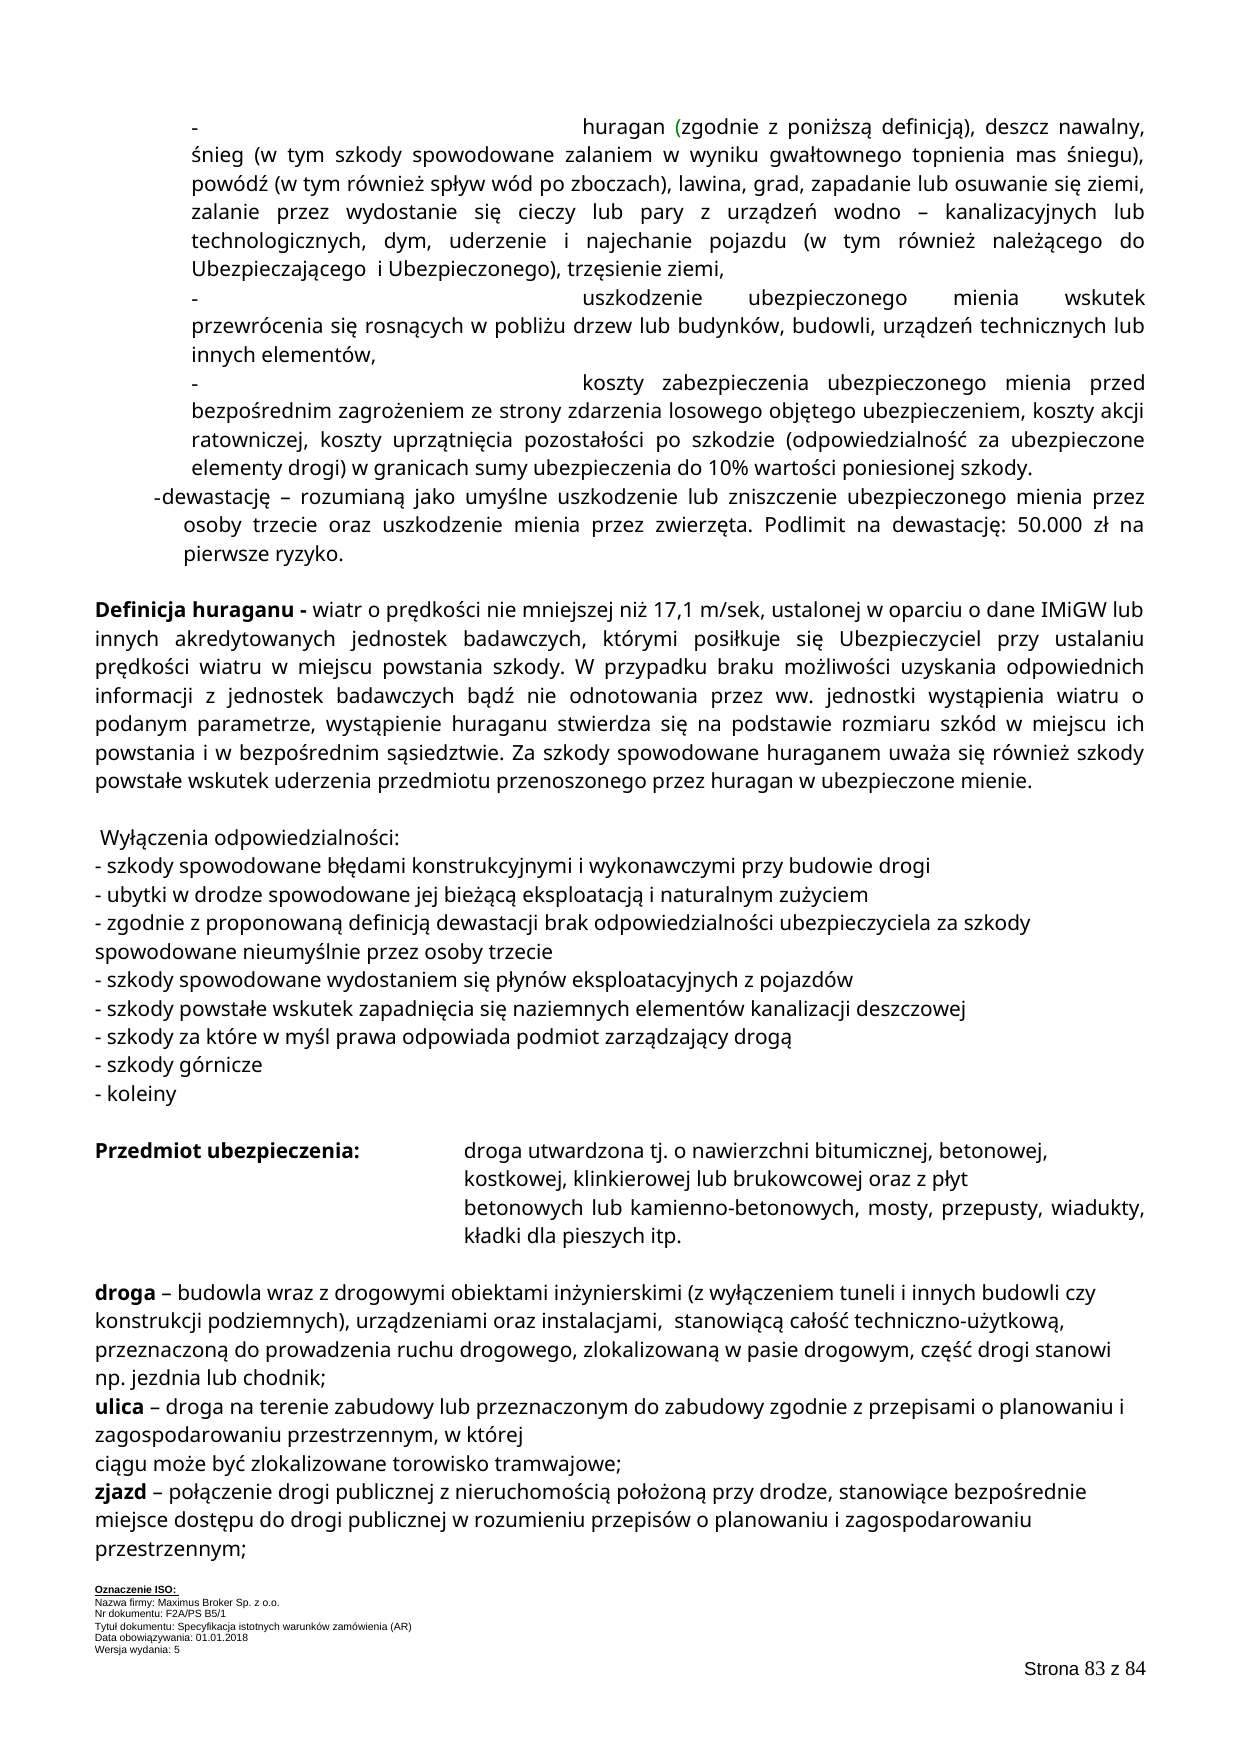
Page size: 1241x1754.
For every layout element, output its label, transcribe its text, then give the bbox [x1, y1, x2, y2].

text ulica – droga na terenie zabudowy lub przeznaczonym do zabudowy zgodnie z przepisami o planowaniu i zagospodarowaniu przestrzennym, w której [94, 1392, 1146, 1449]
text - szkody powstałe wskutek zapadnięcia się naziemnych elementów kanalizacji deszczowej [94, 994, 1146, 1022]
text zjazd – połączenie drogi publicznej z nieruchomością położoną przy drodze, stanowiące bezpośrednie miejsce dostępu do drogi publicznej w rozumieniu przepisów o planowaniu i zagospodarowaniu przestrzennym; [94, 1477, 1146, 1562]
text kostkowej, klinkierowej lub brukowcowej oraz z płyt [94, 1164, 1146, 1193]
list uszkodzenie ubezpieczonego mienia wskutek przewrócenia się rosnących w pobliżu drzew lub budynków, budowli, urządzeń technicznych lub innych elementów, [191, 283, 1146, 368]
list koszty zabezpieczenia ubezpieczonego mienia przed bezpośrednim zagrożeniem ze strony zdarzenia losowego objętego ubezpieczeniem, koszty akcji ratowniczej, koszty uprzątnięcia pozostałości po szkodzie (odpowiedzialność za ubezpieczone elementy drogi) w granicach sumy ubezpieczenia do 10% wartości poniesionej szkody. [191, 368, 1146, 482]
text - szkody spowodowane błędami konstrukcyjnymi i wykonawczymi przy budowie drogi [94, 852, 1146, 880]
list huragan (zgodnie z poniższą definicją), deszcz nawalny, śnieg (w tym szkody spowodowane zalaniem w wyniku gwałtownego topnienia mas śniegu), powódź (w tym również spływ wód po zboczach), lawina, grad, zapadanie lub osuwanie się ziemi, zalanie przez wydostanie się cieczy lub pary z urządzeń wodno – kanalizacyjnych lub technologicznych, dym, uderzenie i najechanie pojazdu (w tym również należącego do Ubezpieczającego i Ubezpieczonego), trzęsienie ziemi, [191, 112, 1146, 283]
text - koleiny [94, 1079, 1146, 1107]
text - zgodnie z proponowaną definicją dewastacji brak odpowiedzialności ubezpieczyciela za szkody spowodowane nieumyślnie przez osoby trzecie [94, 908, 1146, 965]
text betonowych lub kamienno-betonowych, mosty, przepusty, wiadukty, kładki dla pieszych itp. [464, 1193, 1146, 1250]
text - szkody górnicze [94, 1051, 1146, 1079]
text - ubytki w drodze spowodowane jej bieżącą eksploatacją i naturalnym zużyciem [94, 880, 1146, 908]
text Wyłączenia odpowiedzialności: [94, 823, 1146, 852]
text - szkody za które w myśl prawa odpowiada podmiot zarządzający drogą [94, 1022, 1146, 1051]
text ciągu może być zlokalizowane torowisko tramwajowe; [94, 1449, 1146, 1477]
text droga – budowla wraz z drogowymi obiektami inżynierskimi (z wyłączeniem tuneli i innych budowli czy konstrukcji podziemnych), urządzeniami oraz instalacjami, stanowiącą całość techniczno-użytkową, przeznaczoną do prowadzenia ruchu drogowego, zlokalizowaną w pasie drogowym, część drogi stanowi np. jezdnia lub chodnik; [94, 1278, 1146, 1392]
text Definicja huraganu - wiatr o prędkości nie mniejszej niż 17,1 m/sek, ustalonej w oparciu o dane IMiGW lub innych akredytowanych jednostek badawczych, którymi posiłkuje się Ubezpieczyciel przy ustalaniu prędkości wiatru w miejscu powstania szkody. W przypadku braku możliwości uzyskania odpowiednich informacji z jednostek badawczych bądź nie odnotowania przez ww. jednostki wystąpienia wiatru o podanym parametrze, wystąpienie huraganu stwierdza się na podstawie rozmiaru szkód w miejscu ich powstania i w bezpośrednim sąsiedztwie. Za szkody spowodowane huraganem uważa się również szkody powstałe wskutek uderzenia przedmiotu przenoszonego przez huragan w ubezpieczone mienie. [94, 596, 1146, 795]
text Przedmiot ubezpieczenia: droga utwardzona tj. o nawierzchni bitumicznej, betonowej, [94, 1136, 1146, 1164]
text - szkody spowodowane wydostaniem się płynów eksploatacyjnych z pojazdów [94, 965, 1146, 994]
list dewastację – rozumianą jako umyślne uszkodzenie lub zniszczenie ubezpieczonego mienia przez osoby trzecie oraz uszkodzenie mienia przez zwierzęta. Podlimit na dewastację: 50.000 zł na pierwsze ryzyko. [153, 482, 1146, 567]
